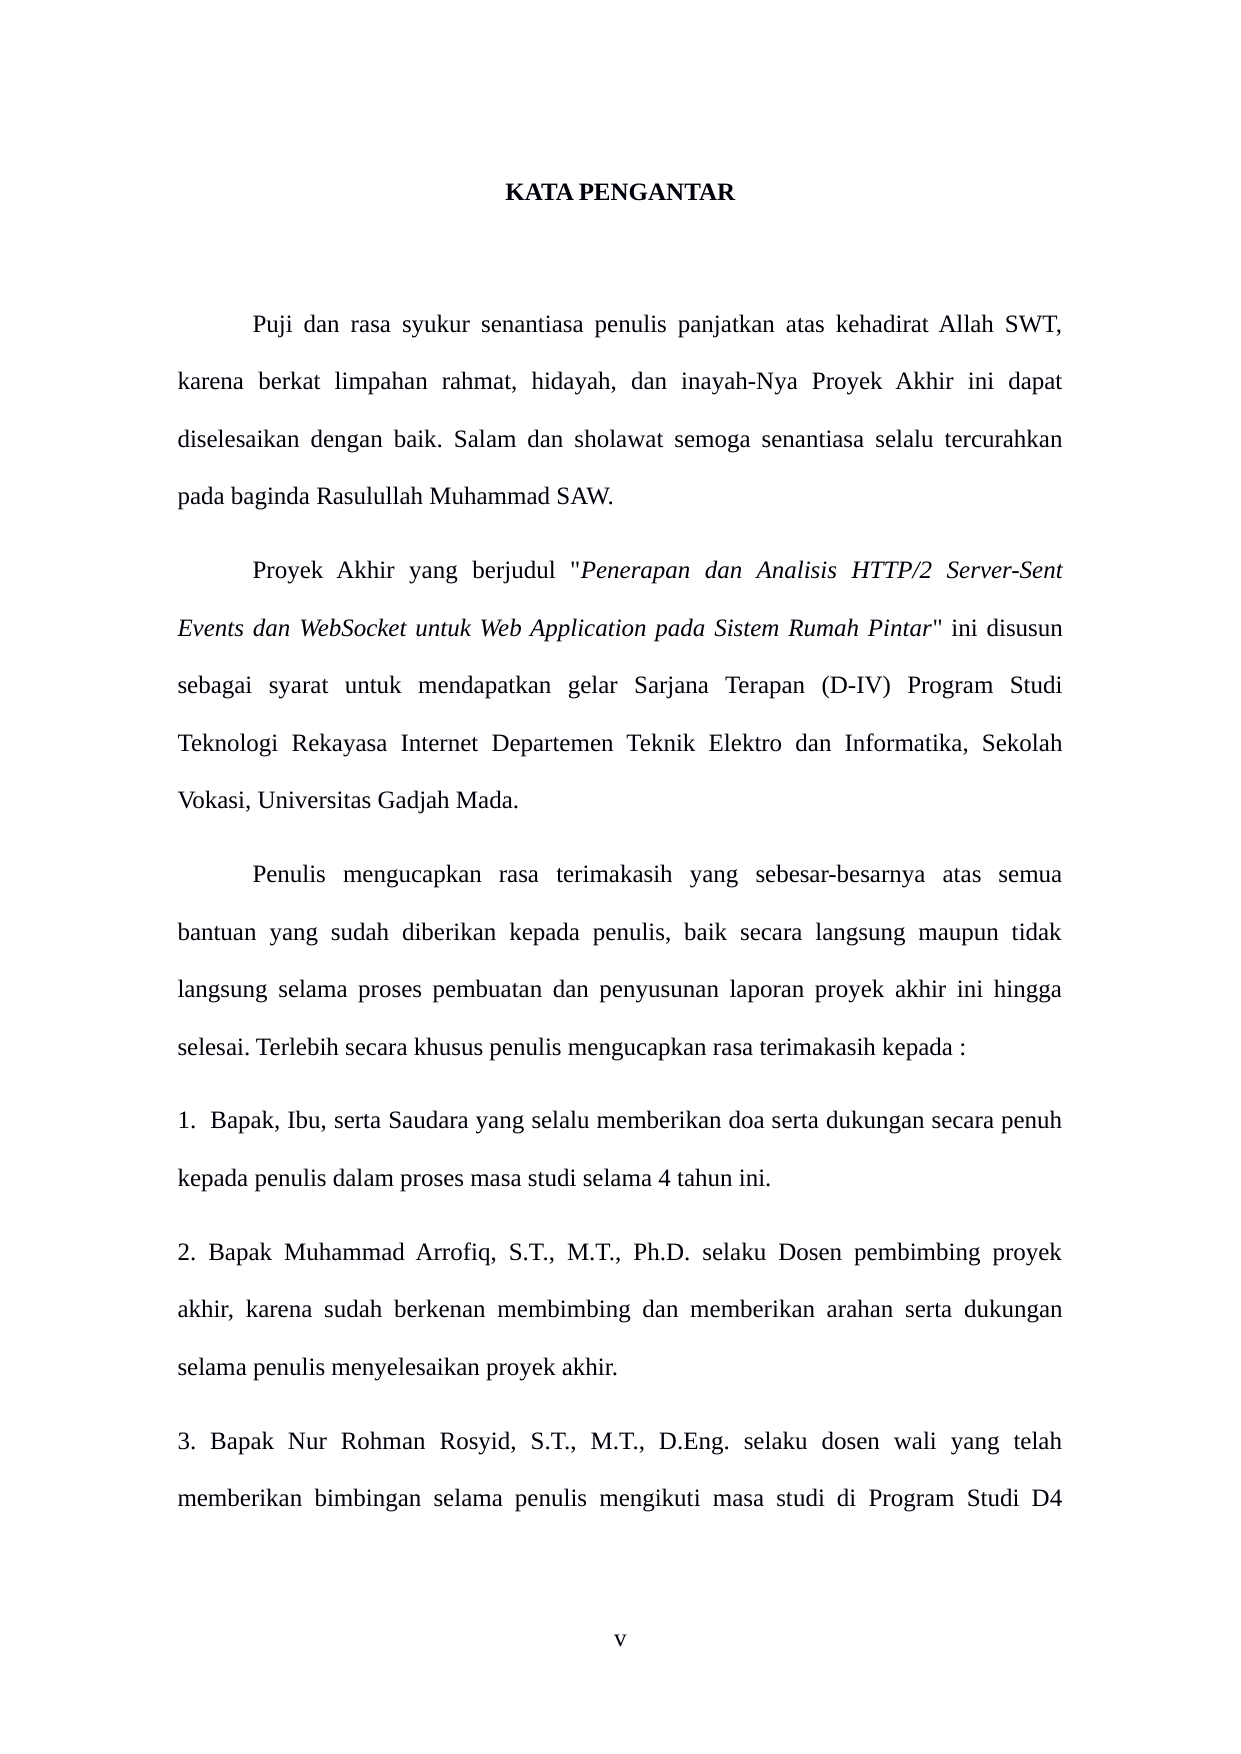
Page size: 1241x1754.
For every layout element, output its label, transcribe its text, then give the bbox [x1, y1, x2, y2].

subtitle KATA PENGANTAR [177, 177, 1063, 206]
list 1. Bapak, Ibu, serta Saudara yang selalu memberikan doa serta dukungan secara penuh kepada penulis dalam proses masa studi selama 4 tahun ini. [177, 1106, 1063, 1192]
text 2. Bapak Muhammad Arrofiq, S.T., M.T., Ph.D. selaku Dosen pembimbing proyek akhir, karena sudah berkenan membimbing dan memberikan arahan serta dukungan selama penulis menyelesaikan proyek akhir. [177, 1237, 1063, 1381]
text 3. Bapak Nur Rohman Rosyid, S.T., M.T., D.Eng. selaku dosen wali yang telah memberikan bimbingan selama penulis mengikuti masa studi di Program Studi D4 [177, 1426, 1063, 1512]
text Puji dan rasa syukur senantiasa penulis panjatkan atas kehadirat Allah SWT, karena berkat limpahan rahmat, hidayah, dan inayah-Nya Proyek Akhir ini dapat diselesaikan dengan baik. Salam dan sholawat semoga senantiasa selalu tercurahkan pada baginda Rasulullah Muhammad SAW. [177, 309, 1063, 510]
text Proyek Akhir yang berjudul "Penerapan dan Analisis HTTP/2 Server-Sent Events dan WebSocket untuk Web Application pada Sistem Rumah Pintar" ini disusun sebagai syarat untuk mendapatkan gelar Sarjana Terapan (D-IV) Program Studi Teknologi Rekayasa Internet Departemen Teknik Elektro dan Informatika, Sekolah Vokasi, Universitas Gadjah Mada. [177, 555, 1063, 814]
text Penulis mengucapkan rasa terimakasih yang sebesar-besarnya atas semua bantuan yang sudah diberikan kepada penulis, baik secara langsung maupun tidak langsung selama proses pembuatan dan penyusunan laporan proyek akhir ini hingga selesai. Terlebih secara khusus penulis mengucapkan rasa terimakasih kepada : [177, 859, 1063, 1060]
